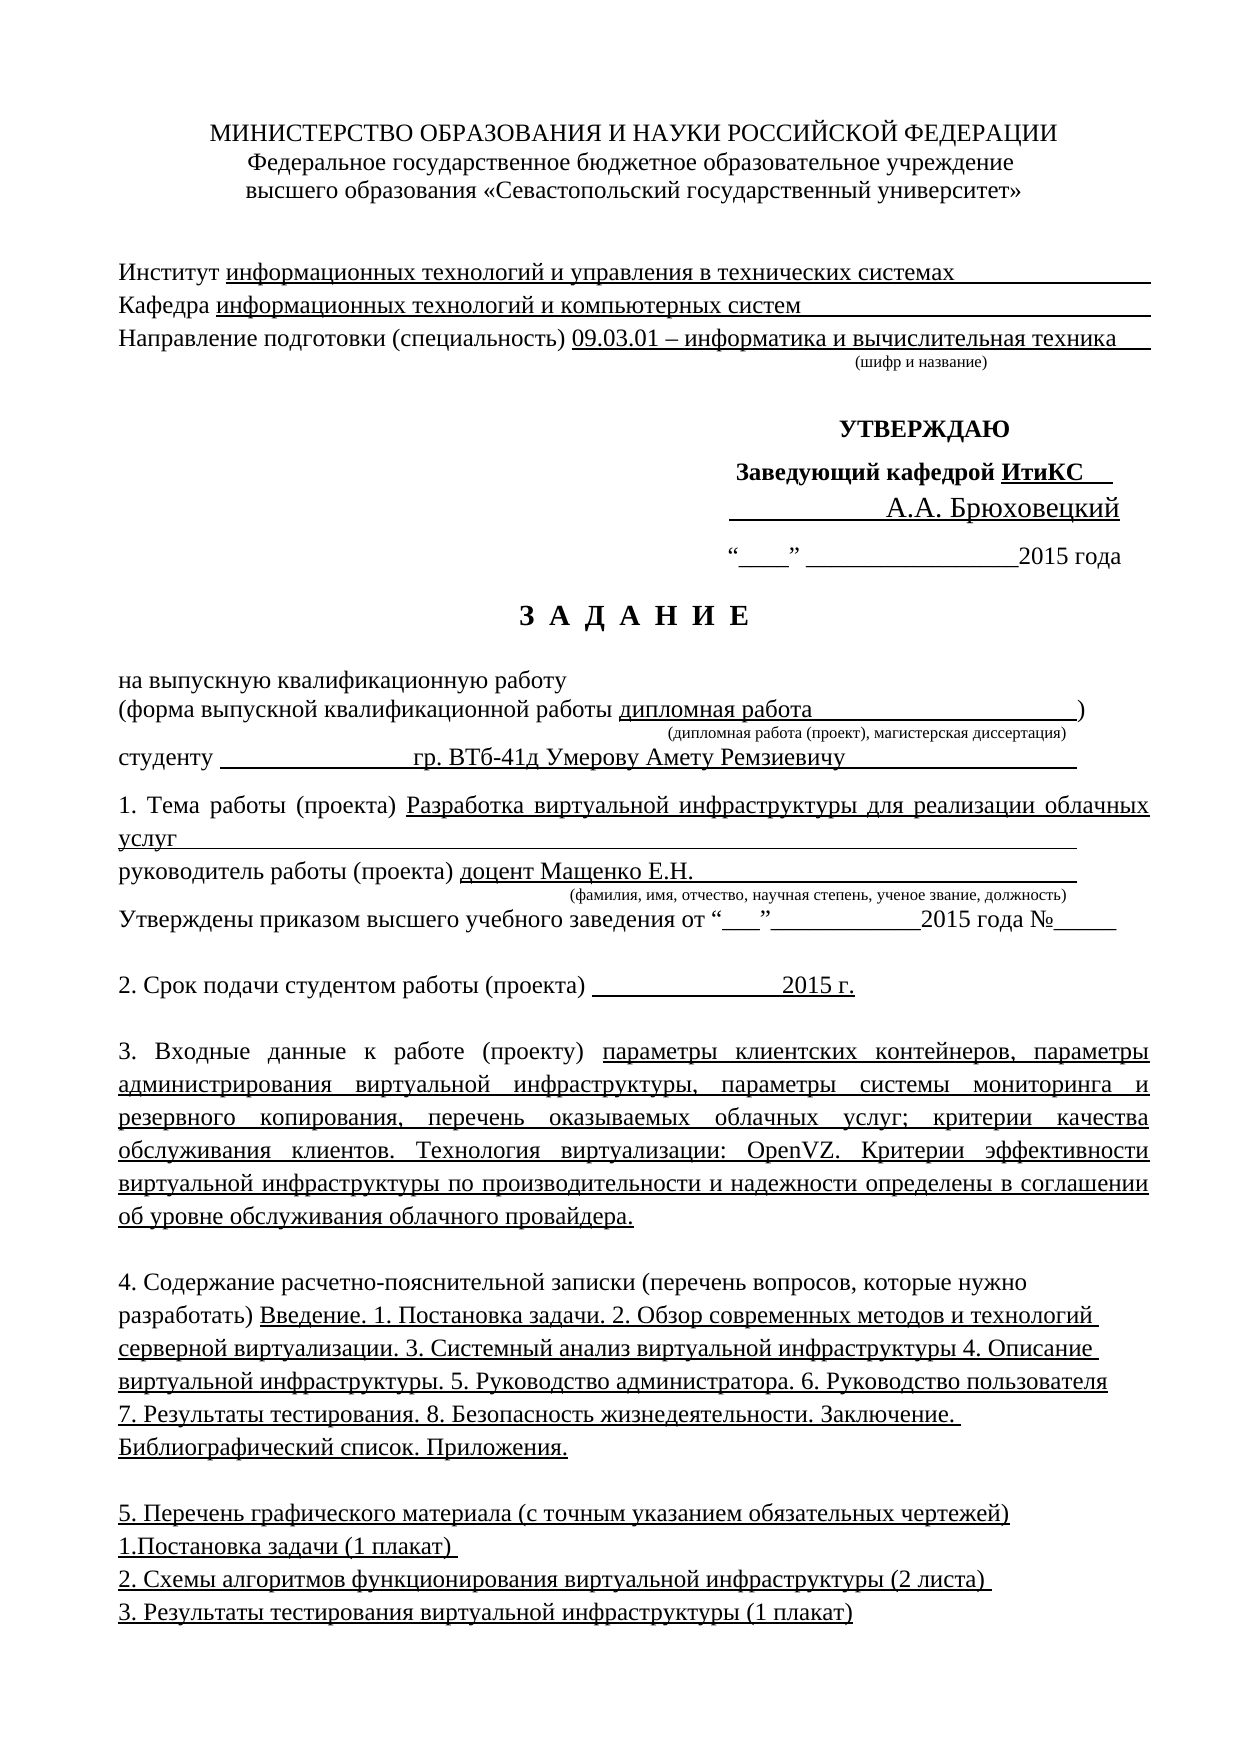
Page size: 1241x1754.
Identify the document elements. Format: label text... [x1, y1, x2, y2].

text (дипломная работа (проект), магистерская диссертация) [118, 723, 1135, 742]
text обслуживания клиентов. Технология виртуализации: OpenVZ. Критерии эффективности [118, 1129, 1149, 1160]
text руководитель работы (проекта) доцент Мащенко Е.Н. [118, 856, 1149, 885]
text на выпускную квалификационную работу [118, 666, 1149, 694]
subtitle Институт информационных технологий и управления в технических системах [118, 257, 1149, 286]
text (форма выпускной квалификационной работы дипломная работа ) [118, 694, 1149, 723]
text Заведующий кафедрой ИтиКС [699, 457, 1149, 486]
text Направление подготовки (специальность) 09.03.01 – информатика и вычислительная техника [118, 323, 1149, 352]
text “____” _________________2015 года [699, 541, 1149, 569]
text высшего образования «Севастопольский государственный университет» [118, 176, 1149, 204]
text студенту гр. ВТб-41д Умерову Амету Ремзиевичу [118, 742, 1149, 771]
text резервного копирования, перечень оказываемых облачных услуг; критерии качества [118, 1096, 1149, 1127]
text МИНИСТЕРСТВО ОБРАЗОВАНИЯ И НАУКИ РОССИЙСКОЙ ФЕДЕРАЦИИ [118, 118, 1149, 147]
subtitle (шифр и название) [118, 352, 1149, 371]
subtitle Кафедра информационных технологий и компьютерных систем [118, 290, 1149, 319]
text 3. Результаты тестирования виртуальной инфраструктуры (1 плакат) [118, 1597, 1149, 1626]
text Федеральное государственное бюджетное образовательное учреждение [118, 147, 1149, 176]
text 1. Тема работы (проекта) Разработка виртуальной инфраструктуры для реализации облачных услуг [118, 790, 1149, 852]
text 1.Постановка задачи (1 плакат) [118, 1531, 1149, 1560]
text 3. Входные данные к работе (проекту) параметры клиентских контейнеров, параметры администрирования виртуальной инфраструктуры, параметры системы мониторинга и [118, 1036, 1149, 1094]
text А.А. Брюховецкий [699, 490, 1149, 524]
text 2. Схемы алгоритмов функционирования виртуальной инфраструктуры (2 листа) [118, 1564, 1149, 1593]
text виртуальной инфраструктуры по производительности и надежности определены в соглашении [118, 1162, 1149, 1193]
text 4. Содержание расчетно-пояснительной записки (перечень вопросов, которые нужно разработать) Введение. 1. Постановка задачи. 2. Обзор современных методов и технологий серверной виртуализации. 3. Системный анализ виртуальной инфраструктуры 4. Описание виртуальной инфраструктуры. 5. Руководство администратора. 6. Руководство пользователя [118, 1267, 1149, 1395]
text об уровне обслуживания облачного провайдера. [118, 1195, 1149, 1230]
text (фамилия, имя, отчество, научная степень, ученое звание, должность) [118, 885, 1149, 904]
subtitle З А Д А Н И Е [118, 598, 1149, 632]
text 7. Результаты тестирования. 8. Безопасность жизнедеятельности. Заключение. Библиографический список. Приложения. [118, 1399, 1149, 1461]
text 2. Срок подачи студентом работы (проекта) 2015 г. [118, 970, 1149, 999]
text 5. Перечень графического материала (с точным указанием обязательных чертежей) [118, 1498, 1149, 1527]
subtitle УТВЕРЖДАЮ [699, 414, 1149, 443]
text Утверждены приказом высшего учебного заведения от “___”____________2015 года №_____ [118, 904, 1149, 933]
